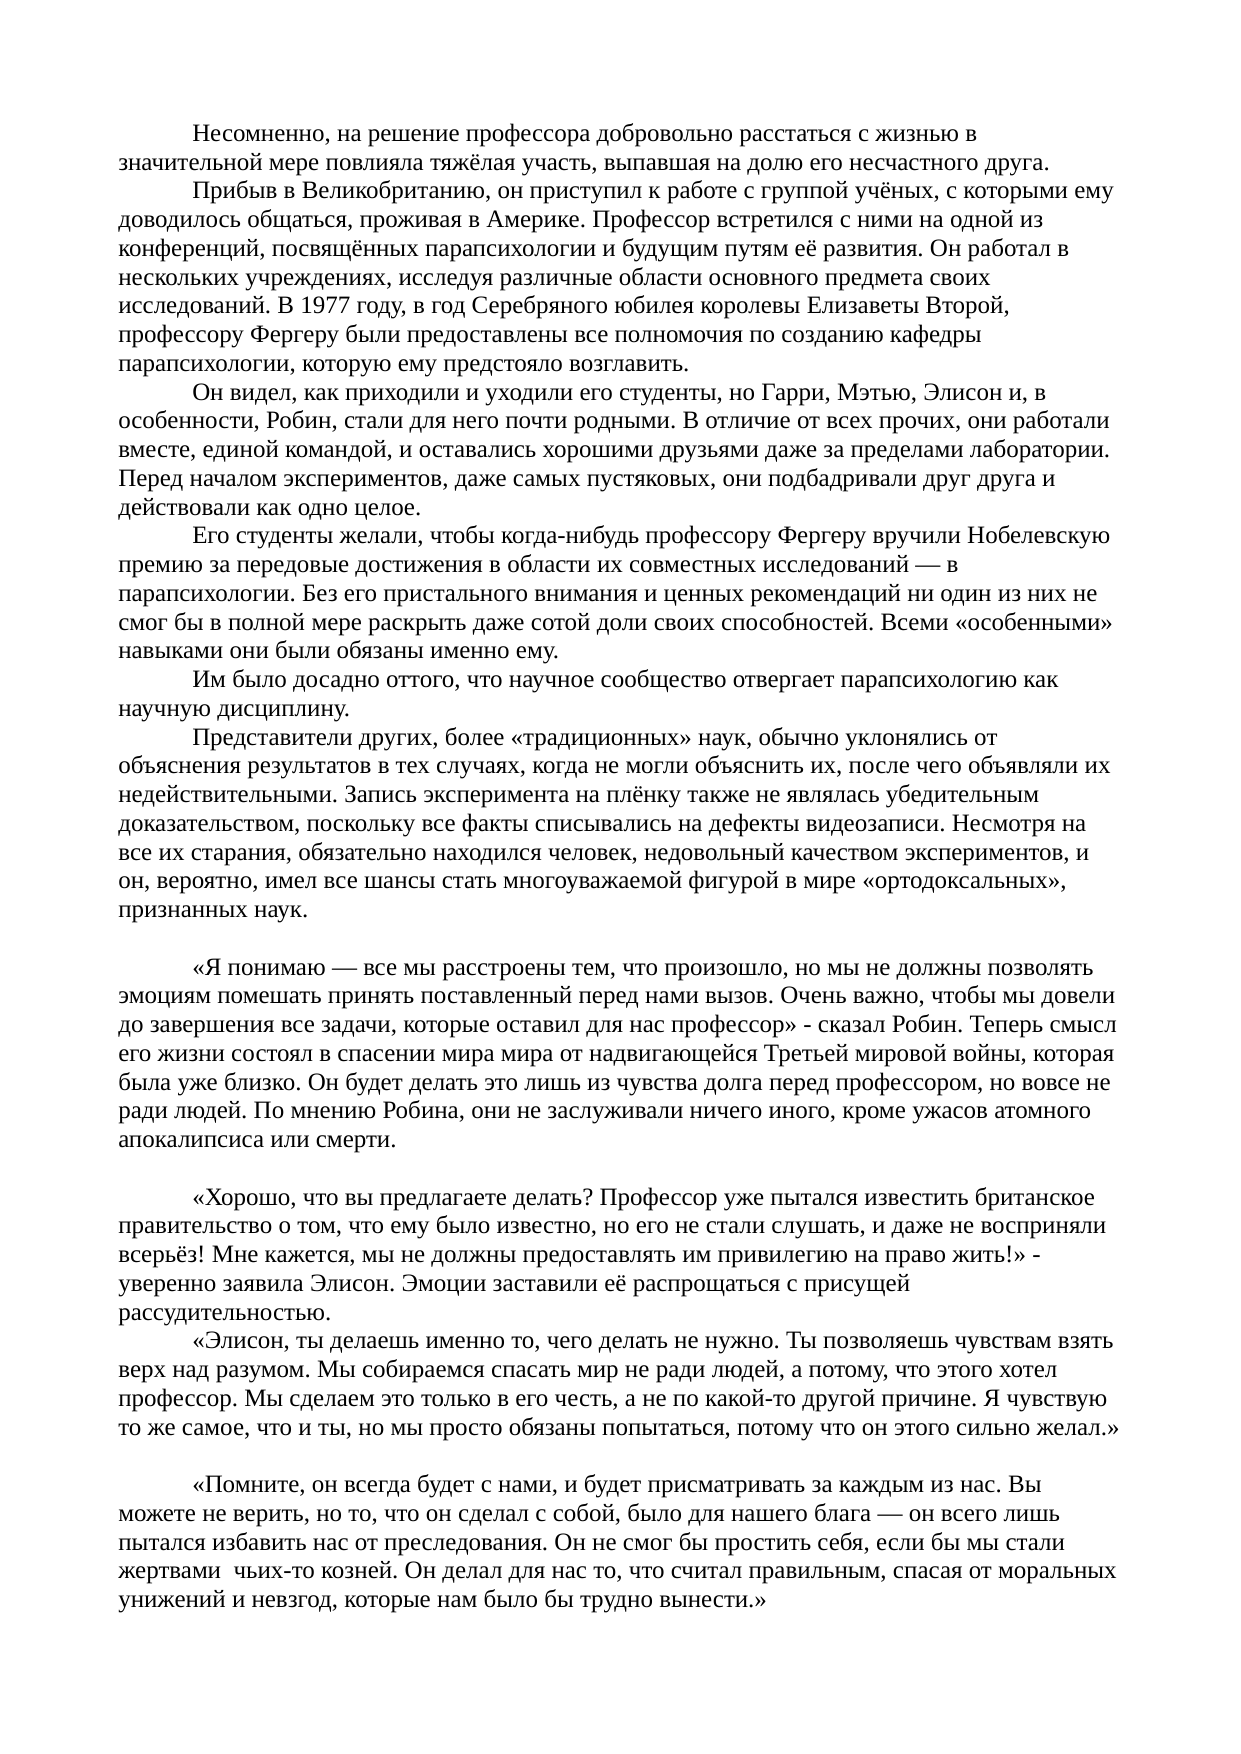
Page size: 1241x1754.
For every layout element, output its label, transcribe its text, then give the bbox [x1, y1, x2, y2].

text Его студенты желали, чтобы когда-нибудь профессору Фергеру вручили Нобелевскую премию за передовые достижения в области их совместных исследований — в парапсихологии. Без его пристального внимания и ценных рекомендаций ни один из них не смог бы в полной мере раскрыть даже сотой доли своих способностей. Всеми «особенными» навыками они были обязаны именно ему. [118, 521, 1122, 664]
text Он видел, как приходили и уходили его студенты, но Гарри, Мэтью, Элисон и, в особенности, Робин, стали для него почти родными. В отличие от всех прочих, они работали вместе, единой командой, и оставались хорошими друзьями даже за пределами лаборатории. Перед началом экспериментов, даже самых пустяковых, они подбадривали друг друга и действовали как одно целое. [118, 377, 1122, 521]
text «Помните, он всегда будет с нами, и будет присматривать за каждым из нас. Вы можете не верить, но то, что он сделал с собой, было для нашего блага — он всего лишь пытался избавить нас от преследования. Он не смог бы простить себя, если бы мы стали жертвами чьих-то козней. Он делал для нас то, что считал правильным, спасая от моральных унижений и невзгод, которые нам было бы трудно вынести.» [118, 1469, 1122, 1613]
text Несомненно, на решение профессора добровольно расстаться с жизнью в значительной мере повлияла тяжёлая участь, выпавшая на долю его несчастного друга. [118, 118, 1122, 176]
text «Хорошо, что вы предлагаете делать? Профессор уже пытался известить британское правительство о том, что ему было известно, но его не стали слушать, и даже не восприняли всерьёз! Мне кажется, мы не должны предоставлять им привилегию на право жить!» - уверенно заявила Элисон. Эмоции заставили её распрощаться с присущей рассудительностью. [118, 1182, 1122, 1326]
text «Элисон, ты делаешь именно то, чего делать не нужно. Ты позволяешь чувствам взять верх над разумом. Мы собираемся спасать мир не ради людей, а потому, что этого хотел профессор. Мы сделаем это только в его честь, а не по какой-то другой причине. Я чувствую то же самое, что и ты, но мы просто обязаны попытаться, потому что он этого сильно желал.» [118, 1326, 1122, 1441]
text Им было досадно оттого, что научное сообщество отвергает парапсихологию как научную дисциплину. [118, 664, 1122, 722]
text «Я понимаю — все мы расстроены тем, что произошло, но мы не должны позволять эмоциям помешать принять поставленный перед нами вызов. Очень важно, чтобы мы довели до завершения все задачи, которые оставил для нас профессор» - сказал Робин. Теперь смысл его жизни состоял в спасении мира мира от надвигающейся Третьей мировой войны, которая была уже близко. Он будет делать это лишь из чувства долга перед профессором, но вовсе не ради людей. По мнению Робина, они не заслуживали ничего иного, кроме ужасов атомного апокалипсиса или смерти. [118, 952, 1122, 1153]
text Прибыв в Великобританию, он приступил к работе с группой учёных, с которыми ему доводилось общаться, проживая в Америке. Профессор встретился с ними на одной из конференций, посвящённых парапсихологии и будущим путям её развития. Он работал в нескольких учреждениях, исследуя различные области основного предмета своих исследований. В 1977 году, в год Серебряного юбилея королевы Елизаветы Второй, профессору Фергеру были предоставлены все полномочия по созданию кафедры парапсихологии, которую ему предстояло возглавить. [118, 176, 1122, 377]
text Представители других, более «традиционных» наук, обычно уклонялись от объяснения результатов в тех случаях, когда не могли объяснить их, после чего объявляли их недействительными. Запись эксперимента на плёнку также не являлась убедительным доказательством, поскольку все факты списывались на дефекты видеозаписи. Несмотря на все их старания, обязательно находился человек, недовольный качеством экспериментов, и он, вероятно, имел все шансы стать многоуважаемой фигурой в мире «ортодоксальных», признанных наук. [118, 722, 1122, 923]
